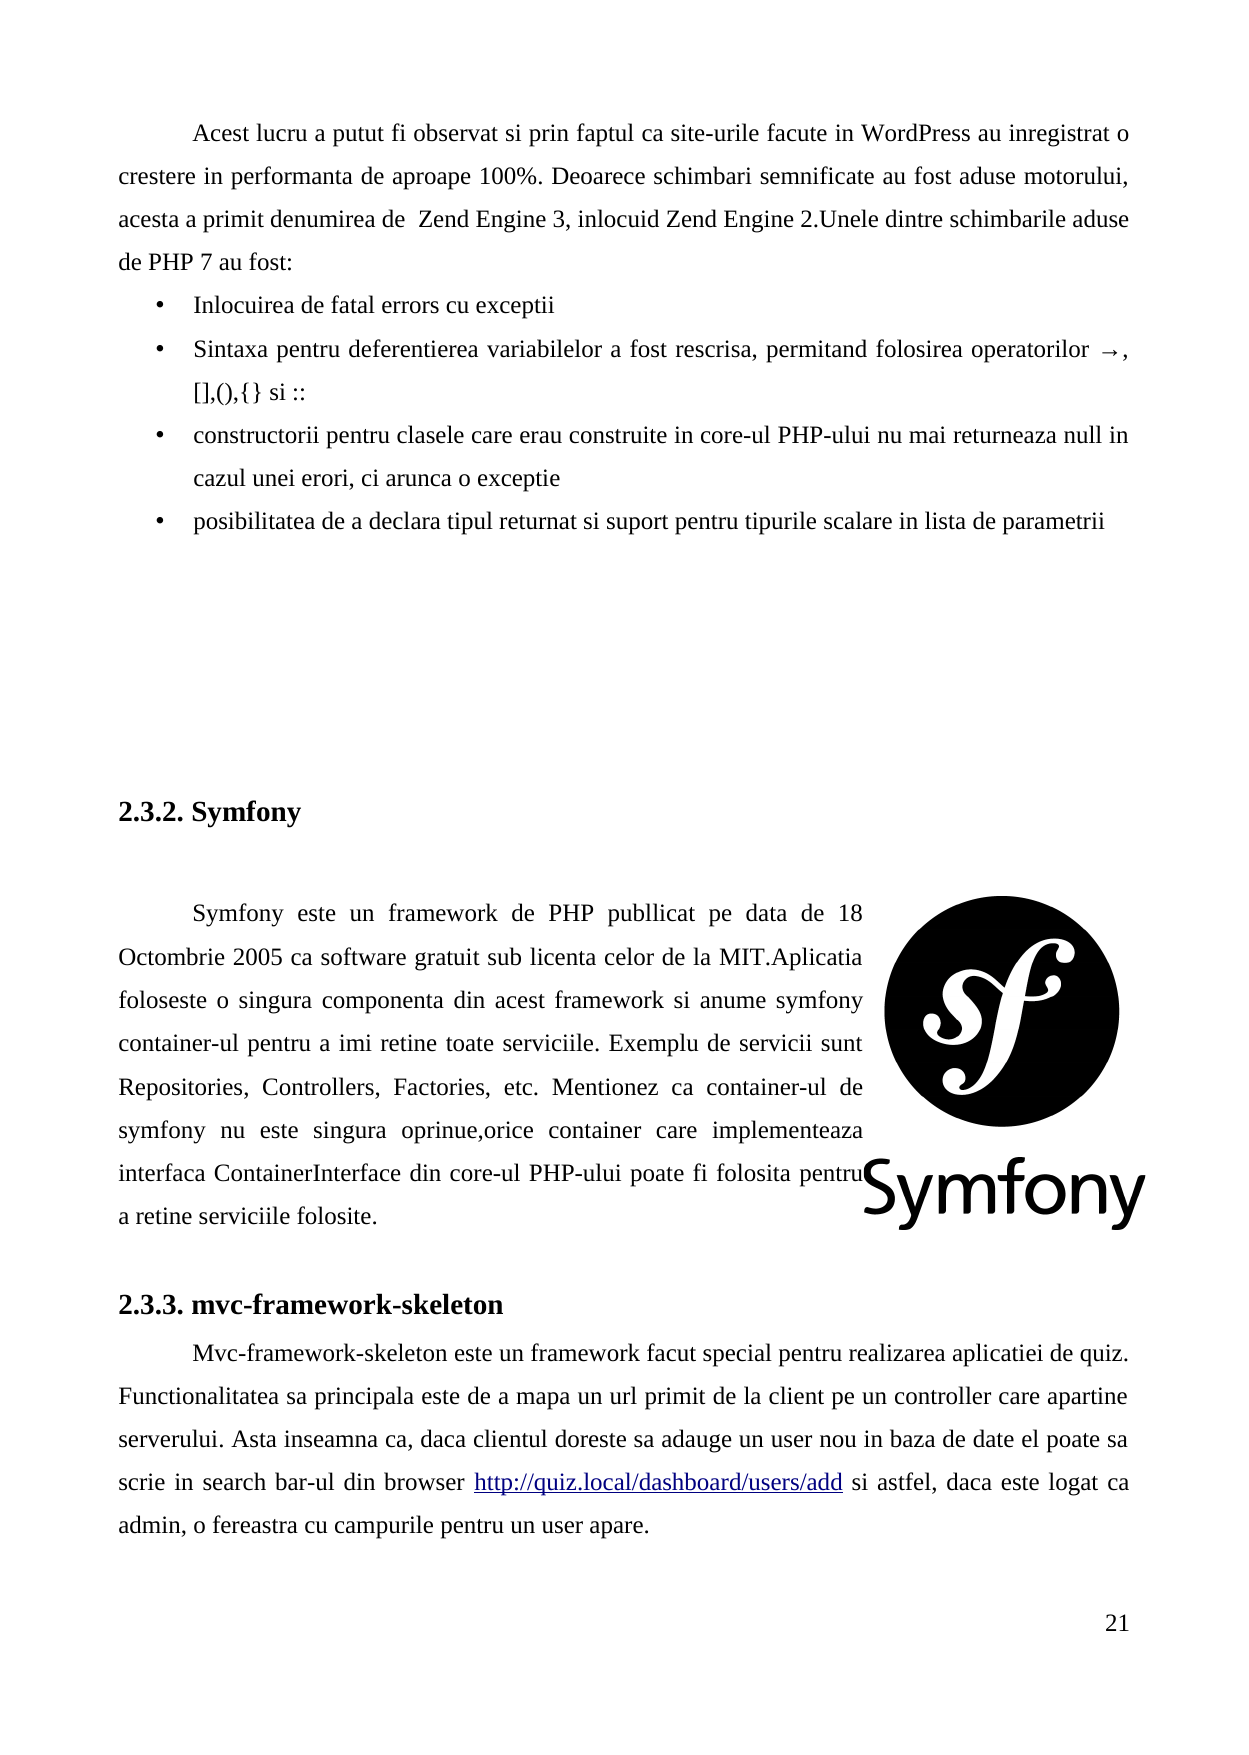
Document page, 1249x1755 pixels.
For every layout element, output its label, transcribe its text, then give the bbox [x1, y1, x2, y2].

text 2.3.3. mvc-framework-skeleton [118, 1287, 1130, 1321]
text 2.3.2. Symfony [118, 794, 1130, 827]
text Mvc-framework-skeleton este un framework facut special pentru realizarea aplicatiei de quiz. Functionalitatea sa principala este de a mapa un url primit de la client pe un controller care apartine serverului. Asta inseamna ca, daca clientul doreste sa adauge un user nou in baza de date el poate sa scrie in search bar-ul din browser http://quiz.local/dashboard/users/add si astfel, daca este logat ca admin, o fereastra cu campurile pentru un user apare. [118, 1338, 1130, 1539]
picture [863, 896, 1146, 1230]
list constructorii pentru clasele care erau construite in core-ul PHP-ului nu mai returneaza null in cazul unei erori, ci arunca o exceptie [156, 420, 1130, 492]
list Sintaxa pentru deferentierea variabilelor a fost rescrisa, permitand folosirea operatorilor →,[],(),{} si :: [156, 334, 1130, 406]
text Symfony este un framework de PHP publlicat pe data de 18 Octombrie 2005 ca software gratuit sub licenta celor de la MIT.Aplicatia foloseste o singura componenta din acest framework si anume symfony container-ul pentru a imi retine toate serviciile. Exemplu de servicii sunt Repositories, Controllers, Factories, etc. Mentionez ca container-ul de symfony nu este singura oprinue,orice container care implementeaza interfaca ContainerInterface din core-ul PHP-ului poate fi folosita pentru a retine serviciile folosite. [118, 894, 1130, 1230]
list posibilitatea de a declara tipul returnat si suport pentru tipurile scalare in lista de parametrii [156, 506, 1130, 535]
text Acest lucru a putut fi observat si prin faptul ca site-urile facute in WordPress au inregistrat o crestere in performanta de aproape 100%. Deoarece schimbari semnificate au fost aduse motorului, acesta a primit denumirea de Zend Engine 3, inlocuid Zend Engine 2.Unele dintre schimbarile aduse de PHP 7 au fost: [118, 118, 1130, 276]
list Inlocuirea de fatal errors cu exceptii [156, 291, 1130, 319]
